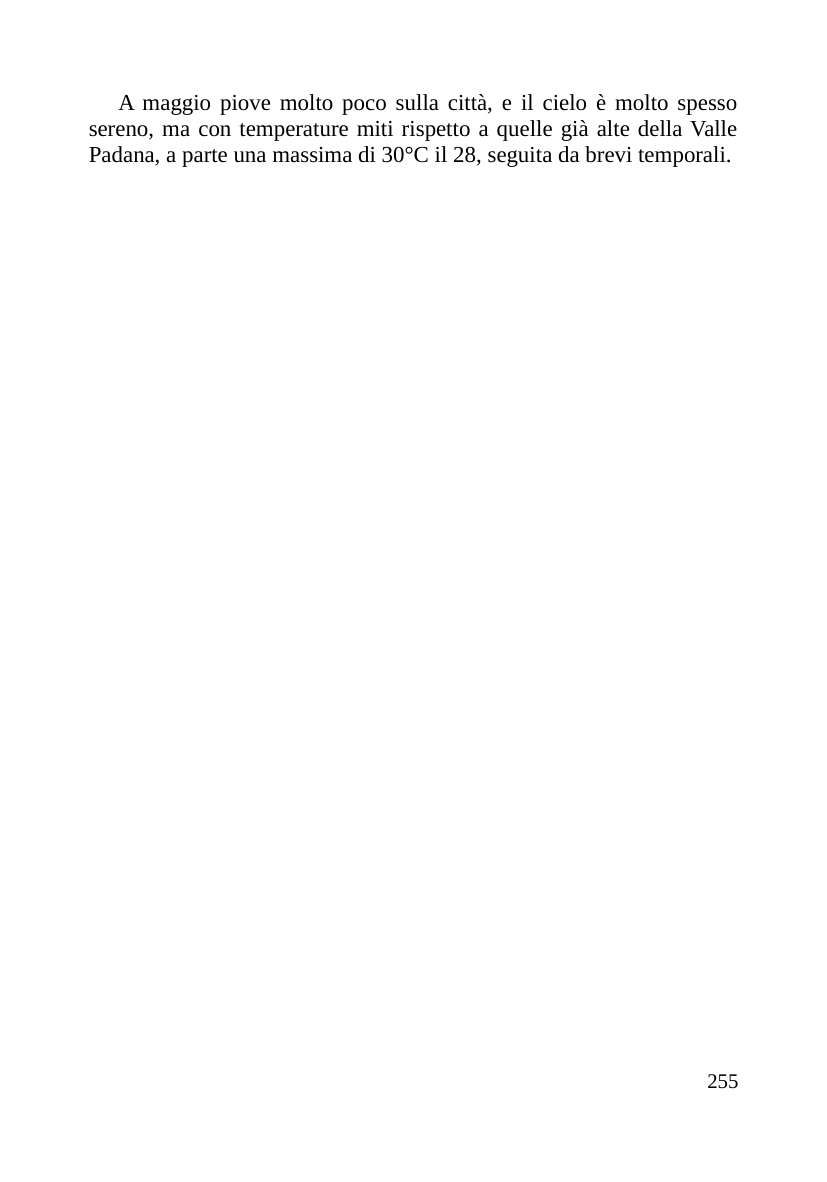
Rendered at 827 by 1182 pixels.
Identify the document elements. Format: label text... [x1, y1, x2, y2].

text A maggio piove molto poco sulla città, e il cielo è molto spesso sereno, ma con temperature miti rispetto a quelle già alte della Valle Padana, a parte una massima di 30°C il 28, seguita da brevi temporali. [88, 88, 738, 168]
